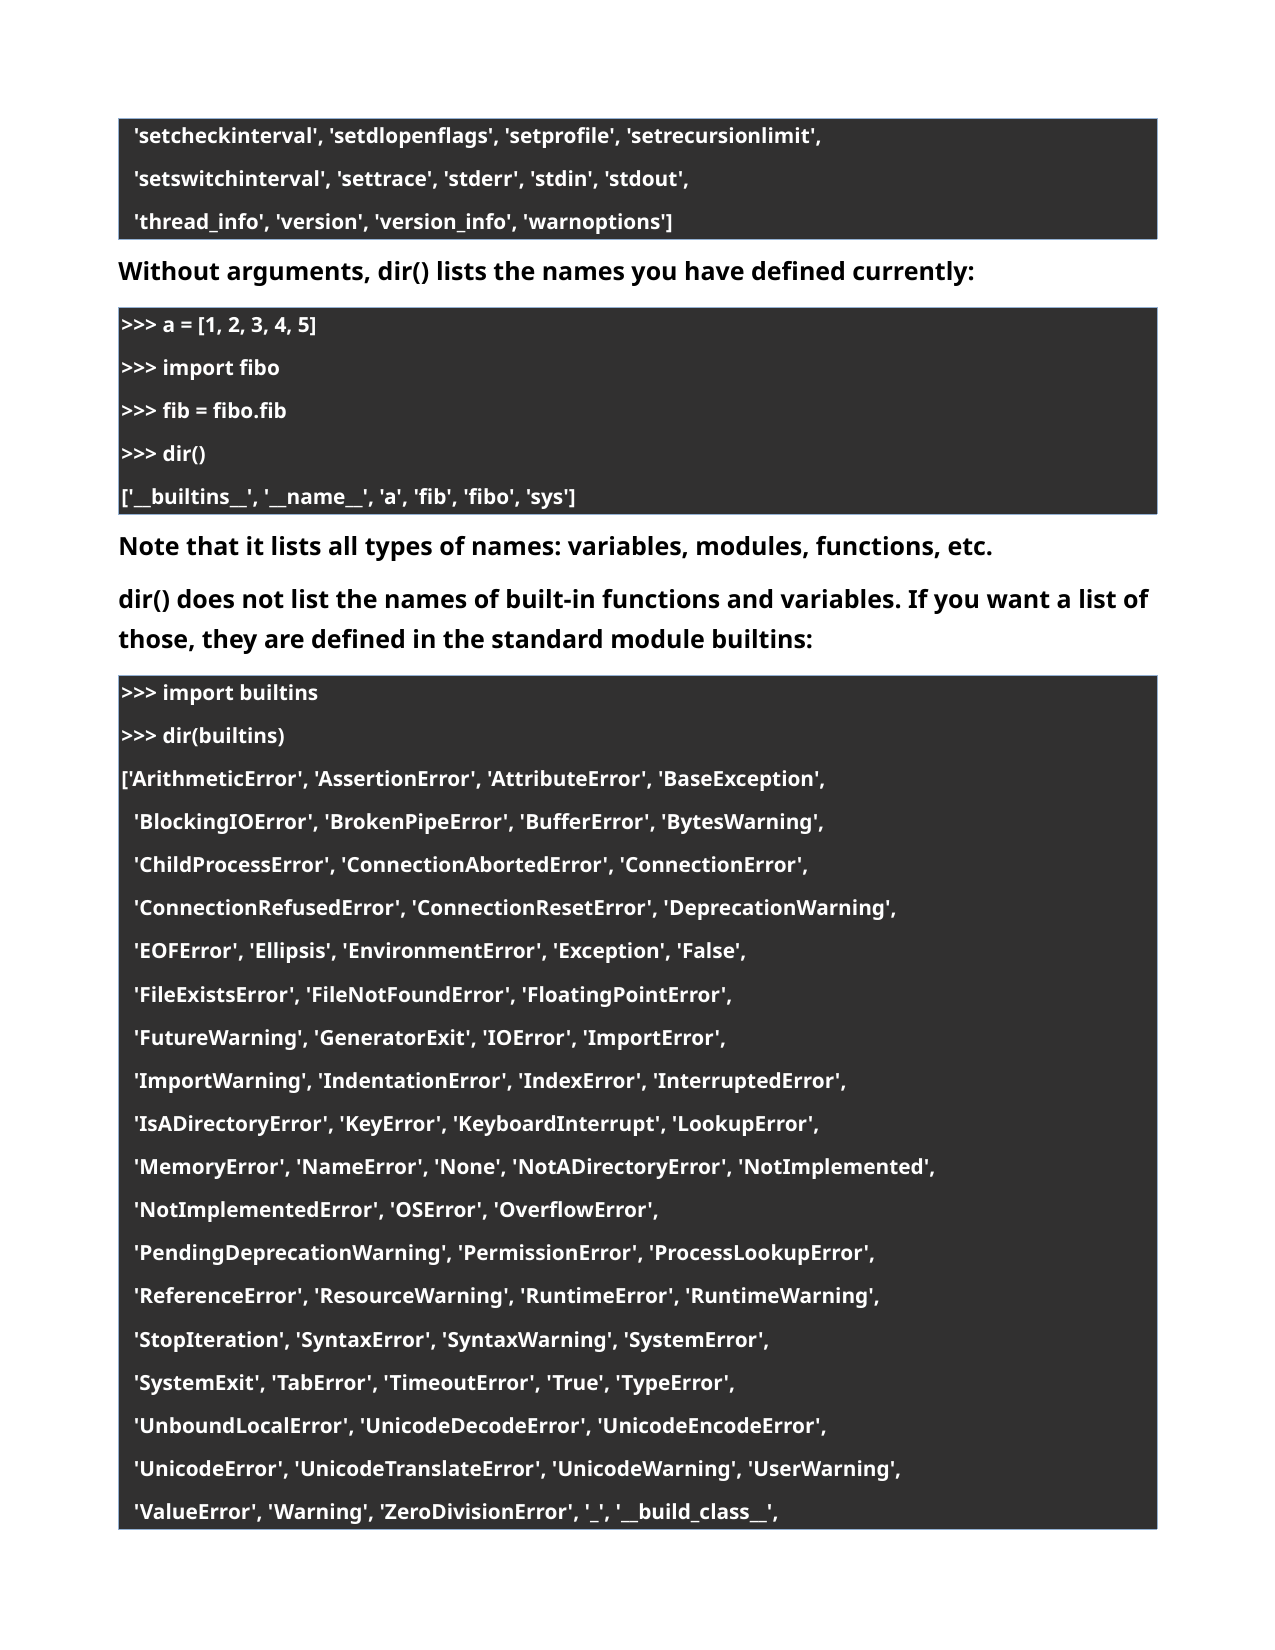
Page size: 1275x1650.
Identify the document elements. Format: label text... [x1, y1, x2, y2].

text >>> dir() [119, 436, 1157, 468]
text 'FileExistsError', 'FileNotFoundError', 'FloatingPointError', [119, 977, 1157, 1008]
text 'setcheckinterval', 'setdlopenflags', 'setprofile', 'setrecursionlimit', [119, 119, 1157, 150]
text 'ConnectionRefusedError', 'ConnectionResetError', 'DeprecationWarning', [119, 890, 1157, 922]
text dir() does not list the names of built-in functions and variables. If you want a list of those, they are defined in the standard module builtins: [118, 582, 1157, 655]
text 'UnboundLocalError', 'UnicodeDecodeError', 'UnicodeEncodeError', [119, 1408, 1157, 1439]
text ['ArithmeticError', 'AssertionError', 'AttributeError', 'BaseException', [119, 761, 1157, 793]
text >>> a = [1, 2, 3, 4, 5] [119, 308, 1157, 339]
text Note that it lists all types of names: variables, modules, functions, etc. [118, 528, 1157, 562]
text 'ImportWarning', 'IndentationError', 'IndexError', 'InterruptedError', [119, 1063, 1157, 1094]
text >>> import fibo [119, 350, 1157, 382]
text 'ChildProcessError', 'ConnectionAbortedError', 'ConnectionError', [119, 847, 1157, 879]
text 'StopIteration', 'SyntaxError', 'SyntaxWarning', 'SystemError', [119, 1322, 1157, 1353]
text >>> dir(builtins) [119, 718, 1157, 749]
text 'NotImplementedError', 'OSError', 'OverflowError', [119, 1192, 1157, 1224]
text 'ValueError', 'Warning', 'ZeroDivisionError', '_', '__build_class__', [119, 1494, 1157, 1529]
text 'SystemExit', 'TabError', 'TimeoutError', 'True', 'TypeError', [119, 1365, 1157, 1396]
text 'MemoryError', 'NameError', 'None', 'NotADirectoryError', 'NotImplemented', [119, 1149, 1157, 1181]
text >>> import builtins [119, 676, 1157, 707]
text 'EOFError', 'Ellipsis', 'EnvironmentError', 'Exception', 'False', [119, 933, 1157, 965]
text 'thread_info', 'version', 'version_info', 'warnoptions'] [119, 204, 1157, 239]
text >>> fib = fibo.fib [119, 393, 1157, 425]
text Without arguments, dir() lists the names you have defined currently: [118, 253, 1157, 288]
text 'FutureWarning', 'GeneratorExit', 'IOError', 'ImportError', [119, 1020, 1157, 1051]
text 'setswitchinterval', 'settrace', 'stderr', 'stdin', 'stdout', [119, 161, 1157, 193]
text 'PendingDeprecationWarning', 'PermissionError', 'ProcessLookupError', [119, 1235, 1157, 1267]
text 'ReferenceError', 'ResourceWarning', 'RuntimeError', 'RuntimeWarning', [119, 1278, 1157, 1310]
text 'IsADirectoryError', 'KeyError', 'KeyboardInterrupt', 'LookupError', [119, 1106, 1157, 1138]
text ['__builtins__', '__name__', 'a', 'fib', 'fibo', 'sys'] [119, 479, 1157, 514]
text 'BlockingIOError', 'BrokenPipeError', 'BufferError', 'BytesWarning', [119, 804, 1157, 836]
text 'UnicodeError', 'UnicodeTranslateError', 'UnicodeWarning', 'UserWarning', [119, 1451, 1157, 1483]
